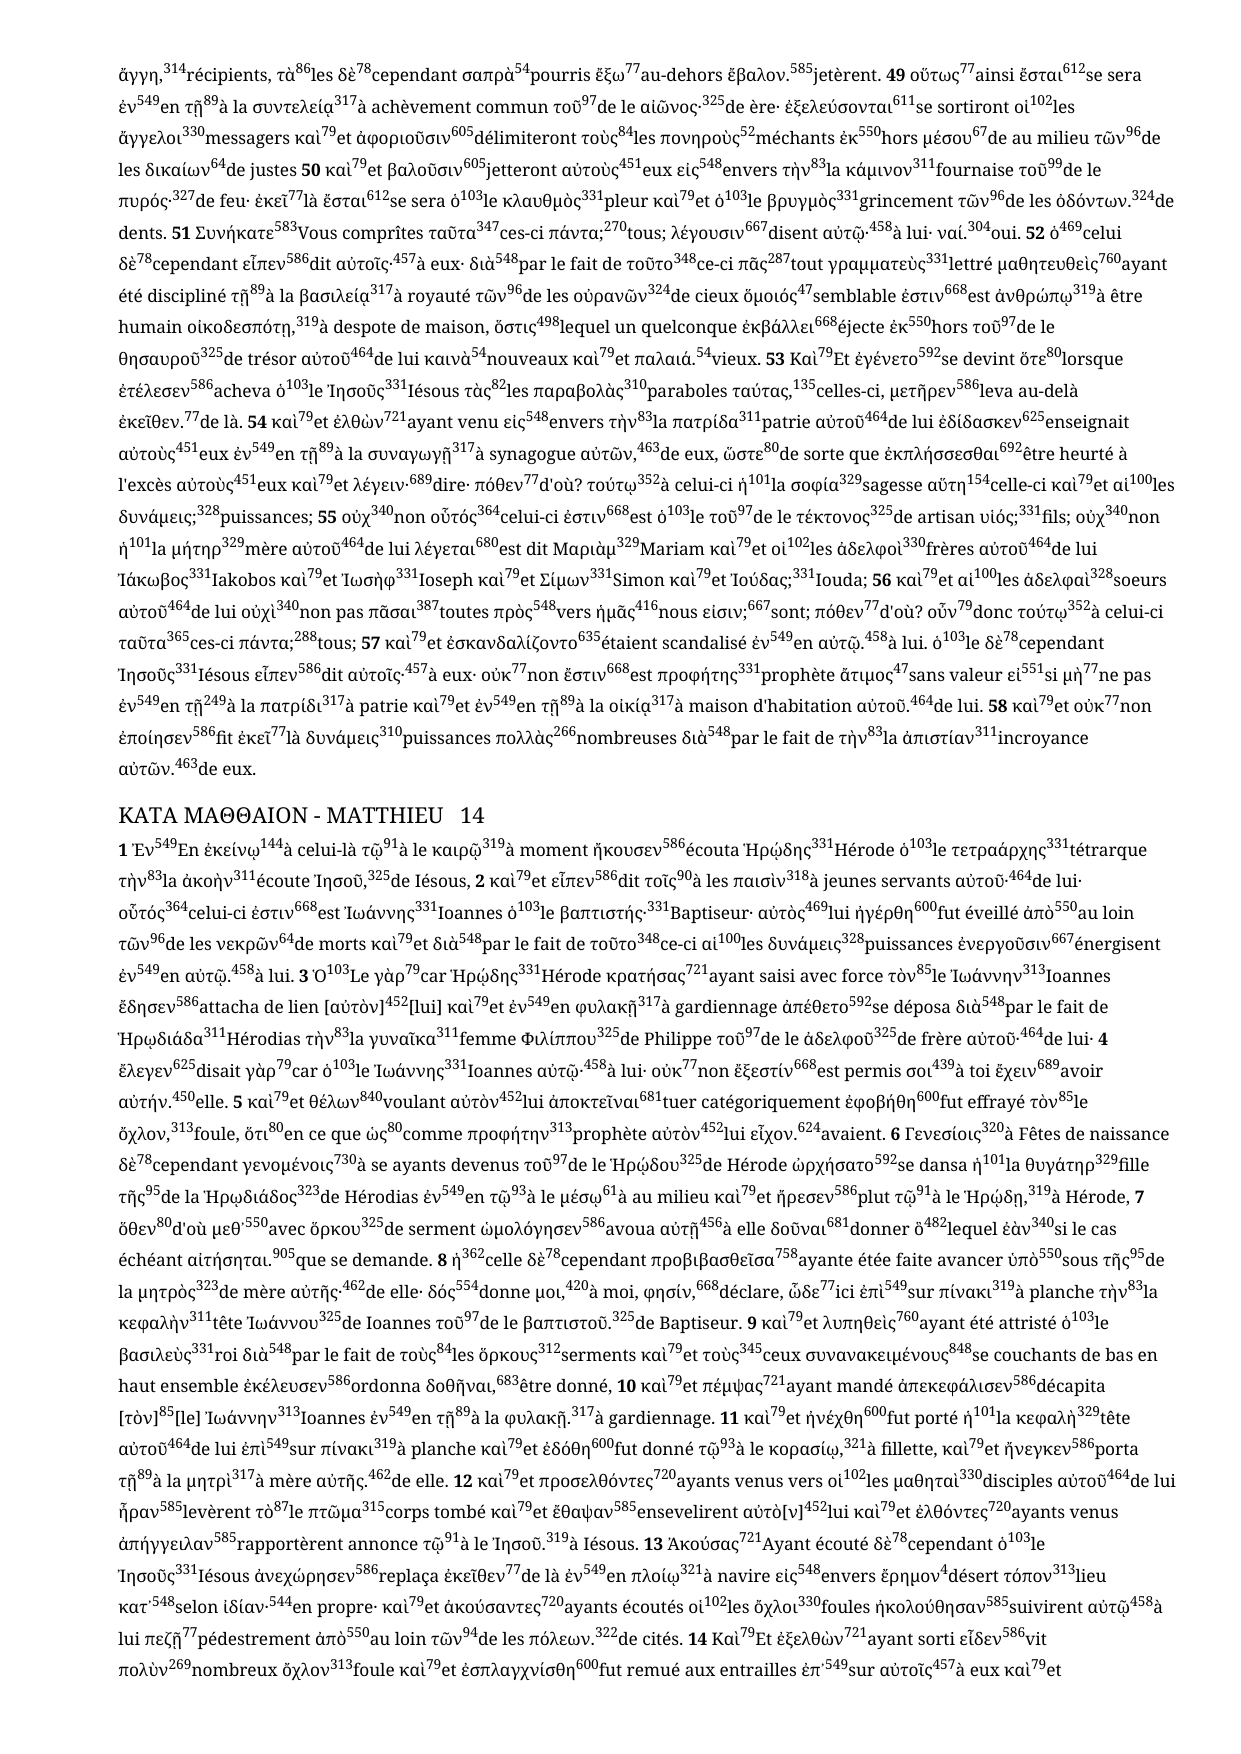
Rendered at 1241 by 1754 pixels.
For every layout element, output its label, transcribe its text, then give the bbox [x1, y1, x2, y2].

text 1 Ἐν549En τῇ89à la ἡμέρᾳ317à journée ἐκείνῃ142à celle-là ἐξελθὼν721ayant sorti ὁ103le Ἰησοῦς331Iésous τῆς95de la οἰκίας323de maison d'habitation ἐκάθητο631se était assis παρὰ548à côté τὴν83la θάλασσαν·311mer· 2 καὶ79et συνήχθησαν599furent mené ensemble πρὸς548vers αὐτὸν452lui ὄχλοι330foules πολλοί,286nombreux, ὥστε80de sorte que αὐτὸν452lui εἰς548envers πλοῖον315navire ἐμβάντα707ayant embarqué καθῆσθαι,690se être assis, καὶ79et πᾶς287tout ὁ103le ὄχλος331foule ἐπὶ548sur τὸν85le αἰγιαλὸν313rivage εἱστήκει.659avait dressé. 3 Καὶ79Et ἐλάλησεν586bavarda αὐτοῖς457à eux πολλὰ374nombreux ἐν549en παραβολαῖς316à paraboles λέγων·840disant· ἰδοὺ306voici ἐξῆλθεν586sortit ὁ364celui σπείρων840semant τοῦ360de ce σπείρειν.689semer. 4 καὶ79et ἐν549en τῷ354à ce σπείρειν689semer αὐτὸν452lui ἃ391lesquels μὲν79certes ἔπεσεν586tomba παρὰ548à côté τὴν83la ὁδόν,311chemin, καὶ79et ἦλθεν586vint τὰ104les πετεινὰ332volatiles καὶ79et κατέφαγεν586mangea complètement αὐτά.453eux. 5 ἄλλα391autres δὲ78cependant ἔπεσεν586tomba ἐπὶ548sur τὰ86les πετρώδη54rocailleux ὅπου77là où οὐκ77non εἶχεν625avait γῆν311terre πολλήν,267nombreuse, καὶ79et εὐθέως77directement ἐξανέτειλεν586leva de bas en haut au-dehors διὰ548par le fait de τὸ87le μὴ77ne pas ἔχειν689avoir βάθος315profondeur γῆς·323de terre· 6 ἡλίου325de soleil δὲ78cependant ἀνατείλαντος716de ayant levé de bas en haut ἐκαυματίσθη600fut brûlé καὶ79et διὰ548par le fait de τὸ348ce μὴ77ne pas ἔχειν689avoir ῥίζαν311racine ἐξηράνθη.600fut séché. 7 ἄλλα391autres δὲ78cependant ἔπεσεν586tomba ἐπὶ548sur τὰς82les ἀκάνθας,310épines, καὶ79et ἀνέβησαν585montèrent αἱ100les ἄκανθαι328épines καὶ79et ἀπέπνιξαν585étouffèrent complètement αὐτά.453eux. 8 ἄλλα391autres δὲ78cependant ἔπεσεν586tomba ἐπὶ548sur τὴν83la γῆν311terre τὴν83la καλὴν2belle καὶ79et ἐδίδου625donnait καρπόν,313fruit, ὃ392lequel μὲν79certes ἑκατόν,54cent, ὃ392lequel δὲ78cependant ἑξήκοντα,54soixante, ὃ392lequel δὲ78cependant τριάκοντα.54trente. 9 ὁ364celui ἔχων840ayant ὦτα314oreilles ἀκούειν689écouter ἀκουέτω.572écoute. 10 Καὶ79Et προσελθόντες720ayants venus vers οἱ102les μαθηταὶ330disciples εἶπαν585dirent αὐτῷ·458à lui· διὰ548par le fait de τί399quel ἐν549en παραβολαῖς316à paraboles λαλεῖς666tu bavardes αὐτοῖς;457à eux; 11 ὁ469celui δὲ78cependant ἀποκριθεὶς760ayant été répondu εἶπεν586dit αὐτοῖς·457à eux· ὅτι80en ce que ὑμῖν438à vous δέδοται654a été donné γνῶναι681connaître τὰ86les μυστήρια314mystères τῆς95de la βασιλείας323de royauté τῶν96de les οὐρανῶν,324de cieux, ἐκείνοις351à ceux-là δὲ78cependant οὐ77non δέδοται.654a été donné. 12 ὅστις498lequel un quelconque γὰρ79car ἔχει,668a, δοθήσεται619sera donné αὐτῷ458à lui καὶ79et περισσευθήσεται·619sera surabondé· ὅστις498lequel un quelconque δὲ78cependant οὐκ77non ἔχει,668a, καὶ77aussi ὃ482lequel ἔχει668a ἀρθήσεται619sera levé ἀπ᾽550au loin αὐτοῦ.464de lui. 13 διὰ548par le fait de τοῦτο348ce-ci ἐν549en παραβολαῖς316à paraboles αὐτοῖς457à eux λαλῶ,664je bavarde, ὅτι80en ce que βλέποντες839regardants οὐ77non βλέπουσιν667regardent καὶ79et ἀκούοντες839écoutants οὐκ77non ἀκούουσιν667écoutent οὐδὲ79non cependant συνίουσιν,667comprennent, 14 καὶ79et ἀναπληροῦται680est élevé à plénitude αὐτοῖς457à eux ἡ101la προφητεία329prophétie Ἠσαΐου325de Ésaïa ἡ362celle λέγουσα·838disante· ἀκοῇ317à écoute ἀκούσετε603vous écouterez καὶ79et οὐ77non μὴ77ne pas συνῆτε,896que vous compreniez, καὶ79et βλέποντες839regardants βλέψετε603vous regarderez καὶ79et οὐ77non μὴ77ne pas ἴδητε.896que vous voyiez. 15 ἐπαχύνθη600fut épaissi γὰρ79car ἡ101la καρδία329coeur τοῦ97de le λαοῦ325de peuple τούτου,150de celui-ci, καὶ79et τοῖς92à les ὠσὶν320à oreilles βαρέως77lourdement ἤκουσαν585écoutèrent καὶ79et τοὺς84les ὀφθαλμοὺς312yeux αὐτῶν463de eux ἐκάμμυσαν,585fermèrent de haut en bas, μήποτε80de peur que ἴδωσιν898que voient τοῖς90à les ὀφθαλμοῖς318à yeux καὶ79et τοῖς92à les ὠσὶν320à oreilles ἀκούσωσιν898que écoutent καὶ79et τῇ89à la καρδίᾳ317à coeur συνῶσιν898que comprennent καὶ79et ἐπιστρέψωσιν898que tournent sur καὶ79et ἰάσομαι608je me guérirai αὐτούς.451eux. 16 ὑμῶν441de vous δὲ78cependant μακάριοι46bienheureux οἱ102les ὀφθαλμοὶ330yeux ὅτι80en ce que βλέπουσιν667regardent καὶ79et τὰ104les ὦτα332oreilles ὑμῶν441de vous ὅτι80en ce que ἀκούουσιν.667écoutent. 17 ἀμὴν304amen γὰρ79car λέγω664je dis ὑμῖν438à vous ὅτι80en ce que πολλοὶ286nombreux προφῆται330prophètes καὶ79et δίκαιοι70justes ἐπεθύμησαν585désirèrent en fureur ἰδεῖν681voir ἃ481lesquels βλέπετε665vous regardez καὶ79et οὐκ77non εἶδαν,585virent, καὶ79et ἀκοῦσαι681écouter ἃ481lesquels ἀκούετε665vous écoutez καὶ79et οὐκ77non ἤκουσαν.585écoutèrent. 18 Ὑμεῖς447Vous οὖν79donc ἀκούσατε553écoutez τὴν83la παραβολὴν311parabole τοῦ358de celui σπείραντος.716de ayant semé. 19 παντὸς384de tout ἀκούοντος834de écoutant τὸν85le λόγον313discours τῆς95de la βασιλείας323de royauté καὶ79et μὴ77ne pas συνιέντος834de comprenant ἔρχεται674se vient ὁ103le πονηρὸς71méchant καὶ79et ἁρπάζει668ravit τὸ348ce ἐσπαρμένον798ayant été semé ἐν549en τῇ89à la καρδίᾳ317à coeur αὐτοῦ,464de lui, οὗτός364celui-ci ἐστιν668est ὁ364celui παρὰ548à côté τὴν83la ὁδὸν311chemin σπαρείς.760ayant été semé. 20 ὁ364celui δὲ78cependant ἐπὶ548sur τὰ86les πετρώδη54rocailleux σπαρείς,760ayant été semé, οὗτός364celui-ci ἐστιν668est ὁ364celui τὸν85le λόγον313discours ἀκούων840écoutant καὶ79et εὐθὺς77directement μετὰ550avec χαρᾶς323de joie λαμβάνων840prenant αὐτόν,452lui, 21 οὐκ77non ἔχει668a δὲ78cependant ῥίζαν311racine ἐν549en ἑαυτῷ533à lui-même ἀλλὰ79mais πρόσκαιρός47vers un moment ἐστιν,668est, γενομένης732de se ayante devenue δὲ78cependant θλίψεως323de oppression ἢ79ou διωγμοῦ325de poursuite διὰ548par le fait de τὸν85le λόγον313discours εὐθὺς77directement σκανδαλίζεται.680est scandalisé. 22 ὁ364celui δὲ78cependant εἰς548envers τὰς82les ἀκάνθας310épines σπαρείς,760ayant été semé, οὗτός364celui-ci ἐστιν668est ὁ364celui τὸν85le λόγον313discours ἀκούων,840écoutant, καὶ79et ἡ101la μέριμνα329inquiétude τοῦ97de le αἰῶνος325de ère τούτου150de celui-ci καὶ79et ἡ101la ἀπάτη329appât τοῦ97de le πλούτου325de richesse συμπνίγει668étouffe avec τὸν85le λόγον313discours καὶ79et ἄκαρπος47sans fruit γίνεται.674se devient. 23 ὁ364celui δὲ78cependant ἐπὶ548sur τὴν83la καλὴν2belle γῆν311terre σπαρείς,760ayant été semé, οὗτός364celui-ci ἐστιν668est ὁ364celui τὸν85le λόγον313discours ἀκούων840écoutant καὶ79et συνιείς,840comprenant, ὃς498lequel δὴ340évidemment καρποφορεῖ668colporte du fruit καὶ79et ποιεῖ668fait ὃ392lequel μὲν79certes ἑκατόν,54cent, ὃ392lequel δὲ78cependant ἑξήκοντα,54soixante, ὃ392lequel δὲ78cependant τριάκοντα.54trente. 24 Ἄλλην113Autre παραβολὴν311parabole παρέθηκεν586posa à côté αὐτοῖς457à eux λέγων·840disant· ὡμοιώθη600fut rendu semblable ἡ101la βασιλεία329royauté τῶν96de les οὐρανῶν324de cieux ἀνθρώπῳ319à être humain σπείραντι713à ayant semé καλὸν6beau σπέρμα315semence ἐν549en τῷ91à le ἀγρῷ319à champ αὐτοῦ.464de lui. 25 ἐν549en δὲ78cependant τῷ354à ce καθεύδειν689dormir de haut en bas τοὺς84les ἀνθρώπους312êtres humains ἦλθεν586vint αὐτοῦ464de lui ὁ103le ἐχθρὸς71ennemi καὶ79et ἐπέσπειρεν586sema sur ζιζάνια314zizanies ἀνὰ548de bas en haut μέσον55au milieu τοῦ97de le σίτου325de froment καὶ79et ἀπῆλθεν.586éloigna. 26 ὅτε80lorsque δὲ78cependant ἐβλάστησεν586germa ὁ103le χόρτος331herbe καὶ79et καρπὸν313fruit ἐποίησεν,586fit, τότε77alors ἐφάνη600fut apparu en lumière καὶ77aussi τὰ104les ζιζάνια.332zizanies. 27 προσελθόντες720ayants venus vers δὲ78cependant οἱ102les δοῦλοι330mâles esclaves τοῦ97de le οἰκοδεσπότου325de despote de maison εἶπον585dirent αὐτῷ·458à lui· κύριε,337Maître, οὐχὶ340non pas καλὸν6beau σπέρμα315semence ἔσπειρας584tu semas ἐν549en τῷ91à le σῷ236à tien ἀγρῷ;319à champ; πόθεν77d'où? οὖν79donc ἔχει668a ζιζάνια;314zizanies; 28 ὁ469celui δὲ78cependant ἔφη625déclarait αὐτοῖς·457à eux· ἐχθρὸς22ennemi ἄνθρωπος331être humain τοῦτο348ce-ci ἐποίησεν.586fit. οἱ102les δὲ78cependant δοῦλοι330mâles esclaves λέγουσιν667disent αὐτῷ·458à lui· θέλεις666tu veux οὖν79donc ἀπελθόντες720ayants éloignés συλλέξωμεν894que nous cueillions ensemble αὐτά;453eux; 29 ὁ469celui δέ78cependant φησιν·668déclare· οὔ,340non, μήποτε80de peur que συλλέγοντες839cueillants ensemble τὰ86les ζιζάνια314zizanies ἐκριζώσητε896que vous déraciniez ἅμα77simultanément αὐτοῖς459à eux τὸν85le σῖτον.313froment. 30 ἄφετε553abandonnez συναυξάνεσθαι691se croître ensemble ἀμφότερα374tous deux ἕως552jusqu'à ce que τοῦ97de le θερισμοῦ,325de moisson, καὶ79et ἐν549en καιρῷ319à moment τοῦ97de le θερισμοῦ325de moisson ἐρῶ602je dirai τοῖς90à les θερισταῖς·318à moissonneurs· συλλέξατε553cueillez ensemble πρῶτον77premièrement τὰ86les ζιζάνια314zizanies καὶ79et δήσατε553attachez de lien αὐτὰ453eux εἰς548envers δέσμας310paquets de liens πρὸς548vers τὸ348ce κατακαῦσαι681brûler complètement αὐτά,453eux, τὸν85le δὲ78cependant σῖτον313froment συναγάγετε553menez ensemble εἰς548envers τὴν83la ἀποθήκην311grange μου.424de moi. 31 Ἄλλην113Autre παραβολὴν311parabole παρέθηκεν586posa à côté αὐτοῖς457à eux λέγων·840disant· ὁμοία45semblable ἐστὶν668est ἡ101la βασιλεία329royauté τῶν96de les οὐρανῶν324de cieux κόκκῳ319à grain σινάπεως,327de sinapis, ὃν480lequel λαβὼν721ayant pris ἄνθρωπος331être humain ἔσπειρεν586sema ἐν549en τῷ91à le ἀγρῷ319à champ αὐτοῦ·464de lui· 32 ὃ500lequel μικρότερον49plus petit μέν79certes ἐστιν668est πάντων282de tous τῶν98de les σπερμάτων,326de semences, ὅταν80lorsque le cas échéant δὲ78cependant αὐξηθῇ911que soit crû μεῖζον49plus grand τῶν98de les λαχάνων326de légumes ἐστὶν668est καὶ79et γίνεται674se devient δένδρον,333arbre, ὥστε80de sorte que ἐλθεῖν681venir τὰ86les πετεινὰ314volatiles τοῦ97de le οὐρανοῦ325de ciel καὶ79et κατασκηνοῦν689dresser tente contre ἐν549en τοῖς90à les κλάδοις318à branches αὐτοῦ.466de lui. 33 Ἄλλην113Autre παραβολὴν311parabole ἐλάλησεν586bavarda αὐτοῖς·457à eux· ὁμοία45semblable ἐστὶν668est ἡ101la βασιλεία329royauté τῶν96de les οὐρανῶν324de cieux ζύμῃ,317à levain, ἣν478laquelle λαβοῦσα719ayante prise γυνὴ329femme ἐνέκρυψεν586encrypta εἰς548envers ἀλεύρου327de farine σάτα314satons τρία180trois ἕως80jusqu'à ce que οὗ494de lequel ἐζυμώθη600fut fermenté ὅλον.392tout entier. 34 ταῦτα347ces-ci πάντα270tous ἐλάλησεν586bavarda ὁ103le Ἰησοῦς331Iésous ἐν549en παραβολαῖς316à paraboles τοῖς90à les ὄχλοις318à foules καὶ79et χωρὶς552séparément παραβολῆς323de parabole οὐδὲν375aucun ἐλάλει625bavardait αὐτοῖς,457à eux, 35 ὅπως80de telle manière que πληρωθῇ911que soit fait plénitude τὸ366ce ῥηθὲν762ayant été dit διὰ550par τοῦ97de le προφήτου325de prophète λέγοντος·834de disant· ἀνοίξω602j'ouvrirai ἐν549en παραβολαῖς316à paraboles τὸ87le στόμα315bouche μου,424de moi, ἐρεύξομαι608je m'éructerai κεκρυμμένα797ayants étés cachés ἀπὸ550au loin καταβολῆς323de fondation [κόσμου].325[de monde]. 36 Τότε77Alors ἀφεὶς721ayant abandonné τοὺς84les ὄχλους312foules ἦλθεν586vint εἰς548envers τὴν83la οἰκίαν.311maison d'habitation. καὶ79et προσῆλθον585vinrent vers αὐτῷ458à lui οἱ102les μαθηταὶ330disciples αὐτοῦ464de lui λέγοντες·839disants· διασάφησον554sépare au clair ἡμῖν419à nous τὴν83la παραβολὴν311parabole τῶν98de les ζιζανίων326de zizanies τοῦ97de le ἀγροῦ.325de champ. 37 ὁ469celui δὲ78cependant ἀποκριθεὶς760ayant été répondu εἶπεν·586dit· ὁ364celui σπείρων840semant τὸ87le καλὸν6beau σπέρμα315semence ἐστὶν668est ὁ103le υἱὸς331fils τοῦ97de le ἀνθρώπου,325de être humain, 38 ὁ103le δὲ78cependant ἀγρός331champ ἐστιν668est ὁ103le κόσμος,331monde, τὸ105le δὲ78cependant καλὸν24beau σπέρμα333semence οὗτοί363ceux-ci εἰσιν667sont οἱ102les υἱοὶ330fils τῆς95de la βασιλείας·323de royauté· τὰ104les δὲ78cependant ζιζάνιά332zizanies εἰσιν667sont οἱ102les υἱοὶ330fils τοῦ97de le πονηροῦ,65de méchant, 39 ὁ103le δὲ78cependant ἐχθρὸς71ennemi ὁ364celui σπείρας721ayant semé αὐτά453eux ἐστιν668est ὁ103le διάβολος,71diable, ὁ103le δὲ78cependant θερισμὸς331moisson συντέλεια329achèvement commun αἰῶνός325de ère ἐστιν,668est, οἱ102les δὲ78cependant θερισταὶ330moissonneurs ἄγγελοί330messagers εἰσιν.667sont. 40 ὥσπερ80comme certes οὖν79donc συλλέγεται680est cueilli ensemble τὰ104les ζιζάνια332zizanies καὶ79et πυρὶ321à feu [κατα]καίεται,680est brûlé complètement, οὕτως77ainsi ἔσται612se sera ἐν549en τῇ89à la συντελείᾳ317à achèvement commun τοῦ97de le αἰῶνος·325de ère· 41 ἀποστελεῖ606enverra ὁ103le υἱὸς331fils τοῦ97de le ἀνθρώπου325de être humain τοὺς84les ἀγγέλους312messagers αὐτοῦ,464de lui, καὶ79et συλλέξουσιν605cueilleront ensemble ἐκ550hors τῆς95de la βασιλείας323de royauté αὐτοῦ464de lui πάντα270tous τὰ86les σκάνδαλα314scandales καὶ79et τοὺς345ceux ποιοῦντας821faisants τὴν83la ἀνομίαν311illégalité 42 καὶ79et βαλοῦσιν605jetteront αὐτοὺς451eux εἰς548envers τὴν83la κάμινον311fournaise τοῦ99de le πυρός·327de feu· ἐκεῖ77là ἔσται612se sera ὁ103le κλαυθμὸς331pleur καὶ79et ὁ103le βρυγμὸς331grincement τῶν96de les ὀδόντων.324de dents. 43 τότε77alors οἱ102les δίκαιοι70justes ἐκλάμψουσιν605brilleront au dehors ὡς80comme ὁ103le ἥλιος331soleil ἐν549en τῇ89à la βασιλείᾳ317à royauté τοῦ97de le πατρὸς325de père αὐτῶν.463de eux. ὁ364celui ἔχων840ayant ὦτα314oreilles ἀκούειν689écouter ἀκουέτω.572écoute. 44 Ὁμοία45Semblable ἐστὶν668est ἡ101la βασιλεία329royauté τῶν96de les οὐρανῶν324de cieux θησαυρῷ319à trésor κεκρυμμένῳ801à ayant été caché ἐν549en τῷ91à le ἀγρῷ,319à champ, ὃν480lequel εὑρὼν721ayant trouvé ἄνθρωπος331être humain ἔκρυψεν,586cacha, καὶ79et ἀπὸ550au loin τῆς95de la χαρᾶς323de joie αὐτοῦ464de lui ὑπάγει668dirige en arrière καὶ79et πωλεῖ668troque πάντα374tous ὅσα481autant lesquels ἔχει668a καὶ79et ἀγοράζει668achète à l'agora τὸν85le ἀγρὸν313champ ἐκεῖνον.138celui-là. 45 Πάλιν77De nouveau ὁμοία45semblable ἐστὶν668est ἡ101la βασιλεία329royauté τῶν96de les οὐρανῶν324de cieux ἀνθρώπῳ319à être humain ἐμπόρῳ319à négociant ζητοῦντι828à cherchant καλοὺς3beaux μαργαρίτας·312perles· 46 εὑρὼν721ayant trouvé δὲ78cependant ἕνα179un πολύτιμον4de grande valeur μαργαρίτην313perle ἀπελθὼν721ayant éloigné πέπρακεν642a vendu πάντα374tous ὅσα481autant lesquels εἶχεν625avait καὶ79et ἠγόρασεν586acheta à l'agora αὐτόν.452lui. 47 Πάλιν77De nouveau ὁμοία45semblable ἐστὶν668est ἡ101la βασιλεία329royauté τῶν96de les οὐρανῶν324de cieux σαγήνῃ317à senne βληθείσῃ747à ayante étée jetée εἰς548envers τὴν83la θάλασσαν311mer καὶ79et ἐκ550hors παντὸς283de tout γένους327de genre συναγαγούσῃ·711à ayante menée ensemble· 48 ἣν478laquelle ὅτε80lorsque ἐπληρώθη600fut fait plénitude ἀναβιβάσαντες720ayants montés de bas en haut ἐπὶ548sur τὸν85le αἰγιαλὸν313rivage καὶ79et καθίσαντες720ayants assis συνέλεξαν585cueillirent ensemble τὰ86les καλὰ54beaux εἰς548envers ἄγγη,314récipients, τὰ86les δὲ78cependant σαπρὰ54pourris ἔξω77au-dehors ἔβαλον.585jetèrent. 49 οὕτως77ainsi ἔσται612se sera ἐν549en τῇ89à la συντελείᾳ317à achèvement commun τοῦ97de le αἰῶνος·325de ère· ἐξελεύσονται611se sortiront οἱ102les ἄγγελοι330messagers καὶ79et ἀφοριοῦσιν605délimiteront τοὺς84les πονηροὺς52méchants ἐκ550hors μέσου67de au milieu τῶν96de les δικαίων64de justes 50 καὶ79et βαλοῦσιν605jetteront αὐτοὺς451eux εἰς548envers τὴν83la κάμινον311fournaise τοῦ99de le πυρός·327de feu· ἐκεῖ77là ἔσται612se sera ὁ103le κλαυθμὸς331pleur καὶ79et ὁ103le βρυγμὸς331grincement τῶν96de les ὀδόντων.324de dents. 51 Συνήκατε583Vous comprîtes ταῦτα347ces-ci πάντα;270tous; λέγουσιν667disent αὐτῷ·458à lui· ναί.304oui. 52 ὁ469celui δὲ78cependant εἶπεν586dit αὐτοῖς·457à eux· διὰ548par le fait de τοῦτο348ce-ci πᾶς287tout γραμματεὺς331lettré μαθητευθεὶς760ayant été discipliné τῇ89à la βασιλείᾳ317à royauté τῶν96de les οὐρανῶν324de cieux ὅμοιός47semblable ἐστιν668est ἀνθρώπῳ319à être humain οἰκοδεσπότῃ,319à despote de maison, ὅστις498lequel un quelconque ἐκβάλλει668éjecte ἐκ550hors τοῦ97de le θησαυροῦ325de trésor αὐτοῦ464de lui καινὰ54nouveaux καὶ79et παλαιά.54vieux. 53 Καὶ79Et ἐγένετο592se devint ὅτε80lorsque ἐτέλεσεν586acheva ὁ103le Ἰησοῦς331Iésous τὰς82les παραβολὰς310paraboles ταύτας,135celles-ci, μετῆρεν586leva au-delà ἐκεῖθεν.77de là. 54 καὶ79et ἐλθὼν721ayant venu εἰς548envers τὴν83la πατρίδα311patrie αὐτοῦ464de lui ἐδίδασκεν625enseignait αὐτοὺς451eux ἐν549en τῇ89à la συναγωγῇ317à synagogue αὐτῶν,463de eux, ὥστε80de sorte que ἐκπλήσσεσθαι692être heurté à l'excès αὐτοὺς451eux καὶ79et λέγειν·689dire· πόθεν77d'où? τούτῳ352à celui-ci ἡ101la σοφία329sagesse αὕτη154celle-ci καὶ79et αἱ100les δυνάμεις;328puissances; 55 οὐχ340non οὗτός364celui-ci ἐστιν668est ὁ103le τοῦ97de le τέκτονος325de artisan υἱός;331fils; οὐχ340non ἡ101la μήτηρ329mère αὐτοῦ464de lui λέγεται680est dit Μαριὰμ329Mariam καὶ79et οἱ102les ἀδελφοὶ330frères αὐτοῦ464de lui Ἰάκωβος331Iakobos καὶ79et Ἰωσὴφ331Ioseph καὶ79et Σίμων331Simon καὶ79et Ἰούδας;331Iouda; 56 καὶ79et αἱ100les ἀδελφαὶ328soeurs αὐτοῦ464de lui οὐχὶ340non pas πᾶσαι387toutes πρὸς548vers ἡμᾶς416nous εἰσιν;667sont; πόθεν77d'où? οὖν79donc τούτῳ352à celui-ci ταῦτα365ces-ci πάντα;288tous; 57 καὶ79et ἐσκανδαλίζοντο635étaient scandalisé ἐν549en αὐτῷ.458à lui. ὁ103le δὲ78cependant Ἰησοῦς331Iésous εἶπεν586dit αὐτοῖς·457à eux· οὐκ77non ἔστιν668est προφήτης331prophète ἄτιμος47sans valeur εἰ551si μὴ77ne pas ἐν549en τῇ249à la πατρίδι317à patrie καὶ79et ἐν549en τῇ89à la οἰκίᾳ317à maison d'habitation αὐτοῦ.464de lui. 58 καὶ79et οὐκ77non ἐποίησεν586fit ἐκεῖ77là δυνάμεις310puissances πολλὰς266nombreuses διὰ548par le fait de τὴν83la ἀπιστίαν311incroyance αὐτῶν.463de eux. [118, 59, 1181, 781]
text ΚΑΤΑ ΜΑΘΘΑΙΟΝ - MATTHIEU 14 [118, 799, 1181, 829]
text 1 Ἐν549En ἐκείνῳ144à celui-là τῷ91à le καιρῷ319à moment ἤκουσεν586écouta Ἡρῴδης331Hérode ὁ103le τετραάρχης331tétrarque τὴν83la ἀκοὴν311écoute Ἰησοῦ,325de Iésous, 2 καὶ79et εἶπεν586dit τοῖς90à les παισὶν318à jeunes servants αὐτοῦ·464de lui· οὗτός364celui-ci ἐστιν668est Ἰωάννης331Ioannes ὁ103le βαπτιστής·331Baptiseur· αὐτὸς469lui ἠγέρθη600fut éveillé ἀπὸ550au loin τῶν96de les νεκρῶν64de morts καὶ79et διὰ548par le fait de τοῦτο348ce-ci αἱ100les δυνάμεις328puissances ἐνεργοῦσιν667énergisent ἐν549en αὐτῷ.458à lui. 3 Ὁ103Le γὰρ79car Ἡρῴδης331Hérode κρατήσας721ayant saisi avec force τὸν85le Ἰωάννην313Ioannes ἔδησεν586attacha de lien [αὐτὸν]452[lui] καὶ79et ἐν549en φυλακῇ317à gardiennage ἀπέθετο592se déposa διὰ548par le fait de Ἡρῳδιάδα311Hérodias τὴν83la γυναῖκα311femme Φιλίππου325de Philippe τοῦ97de le ἀδελφοῦ325de frère αὐτοῦ·464de lui· 4 ἔλεγεν625disait γὰρ79car ὁ103le Ἰωάννης331Ioannes αὐτῷ·458à lui· οὐκ77non ἔξεστίν668est permis σοι439à toi ἔχειν689avoir αὐτήν.450elle. 5 καὶ79et θέλων840voulant αὐτὸν452lui ἀποκτεῖναι681tuer catégoriquement ἐφοβήθη600fut effrayé τὸν85le ὄχλον,313foule, ὅτι80en ce que ὡς80comme προφήτην313prophète αὐτὸν452lui εἶχον.624avaient. 6 Γενεσίοις320à Fêtes de naissance δὲ78cependant γενομένοις730à se ayants devenus τοῦ97de le Ἡρῴδου325de Hérode ὠρχήσατο592se dansa ἡ101la θυγάτηρ329fille τῆς95de la Ἡρῳδιάδος323de Hérodias ἐν549en τῷ93à le μέσῳ61à au milieu καὶ79et ἤρεσεν586plut τῷ91à le Ἡρῴδῃ,319à Hérode, 7 ὅθεν80d'où μεθ᾽550avec ὅρκου325de serment ὡμολόγησεν586avoua αὐτῇ456à elle δοῦναι681donner ὃ482lequel ἐὰν340si le cas échéant αἰτήσηται.905que se demande. 8 ἡ362celle δὲ78cependant προβιβασθεῖσα758ayante étée faite avancer ὑπὸ550sous τῆς95de la μητρὸς323de mère αὐτῆς·462de elle· δός554donne μοι,420à moi, φησίν,668déclare, ὧδε77ici ἐπὶ549sur πίνακι319à planche τὴν83la κεφαλὴν311tête Ἰωάννου325de Ioannes τοῦ97de le βαπτιστοῦ.325de Baptiseur. 9 καὶ79et λυπηθεὶς760ayant été attristé ὁ103le βασιλεὺς331roi διὰ548par le fait de τοὺς84les ὅρκους312serments καὶ79et τοὺς345ceux συνανακειμένους848se couchants de bas en haut ensemble ἐκέλευσεν586ordonna δοθῆναι,683être donné, 10 καὶ79et πέμψας721ayant mandé ἀπεκεφάλισεν586décapita [τὸν]85[le] Ἰωάννην313Ioannes ἐν549en τῇ89à la φυλακῇ.317à gardiennage. 11 καὶ79et ἠνέχθη600fut porté ἡ101la κεφαλὴ329tête αὐτοῦ464de lui ἐπὶ549sur πίνακι319à planche καὶ79et ἐδόθη600fut donné τῷ93à le κορασίῳ,321à fillette, καὶ79et ἤνεγκεν586porta τῇ89à la μητρὶ317à mère αὐτῆς.462de elle. 12 καὶ79et προσελθόντες720ayants venus vers οἱ102les μαθηταὶ330disciples αὐτοῦ464de lui ἦραν585levèrent τὸ87le πτῶμα315corps tombé καὶ79et ἔθαψαν585ensevelirent αὐτὸ[ν]452lui καὶ79et ἐλθόντες720ayants venus ἀπήγγειλαν585rapportèrent annonce τῷ91à le Ἰησοῦ.319à Iésous. 13 Ἀκούσας721Ayant écouté δὲ78cependant ὁ103le Ἰησοῦς331Iésous ἀνεχώρησεν586replaça ἐκεῖθεν77de là ἐν549en πλοίῳ321à navire εἰς548envers ἔρημον4désert τόπον313lieu κατ᾽548selon ἰδίαν·544en propre· καὶ79et ἀκούσαντες720ayants écoutés οἱ102les ὄχλοι330foules ἠκολούθησαν585suivirent αὐτῷ458à lui πεζῇ77pédestrement ἀπὸ550au loin τῶν94de les πόλεων.322de cités. 14 Καὶ79Et ἐξελθὼν721ayant sorti εἶδεν586vit πολὺν269nombreux ὄχλον313foule καὶ79et ἐσπλαγχνίσθη600fut remué aux entrailles ἐπ᾽549sur αὐτοῖς457à eux καὶ79et ἐθεράπευσεν586soigna τοὺς84les ἀρρώστους52malades αὐτῶν.463de eux. 15 Ὀψίας63de Tardive δὲ78cependant γενομένης732de se ayante devenue προσῆλθον585vinrent vers αὐτῷ458à lui οἱ102les μαθηταὶ330disciples λέγοντες·839disants· ἔρημός47désert ἐστιν668est ὁ103le τόπος331lieu καὶ79et ἡ101la ὥρα329heure ἤδη77déjà παρῆλθεν·586passa à côté· ἀπόλυσον554délie au loin τοὺς84les ὄχλους,312foules, ἵνα80afin que ἀπελθόντες720ayants éloignés εἰς548envers τὰς82les κώμας310villages ἀγοράσωσιν898que achètent à l'agora ἑαυτοῖς532à eux-mêmes βρώματα.314aliments. 16 ὁ103le δὲ78cependant [Ἰησοῦς]331[Iésous] εἶπεν586dit αὐτοῖς·457à eux· οὐ77non χρείαν311besoin ἔχουσιν667ont ἀπελθεῖν,681éloigner, δότε553donnez αὐτοῖς457à eux ὑμεῖς447vous φαγεῖν.681manger. 17 οἱ468ceux δὲ78cependant λέγουσιν667disent αὐτῷ·458à lui· οὐκ77non ἔχομεν663nous avons ὧδε77ici εἰ551si μὴ77ne pas πέντε178cinq ἄρτους312pains καὶ79et δύο178deux ἰχθύας.312poissons. 18 ὁ469celui δὲ78cependant εἶπεν·586dit· φέρετέ569portez μοι420à moi ὧδε77ici αὐτούς.451eux. 19 καὶ79et κελεύσας721ayant ordonné τοὺς84les ὄχλους312foules ἀνακλιθῆναι683être récliné ἐπὶ550sur τοῦ97de le χόρτου,325de herbe, λαβὼν721ayant pris τοὺς84les πέντε178cinq ἄρτους312pains καὶ79et τοὺς84les δύο178deux ἰχθύας,312poissons, ἀναβλέψας721ayant regardé de bas en haut εἰς548envers τὸν85le οὐρανὸν313ciel εὐλόγησεν586élogia καὶ79et κλάσας721ayant cassé ἔδωκεν586donna τοῖς90à les μαθηταῖς318à disciples τοὺς84les ἄρτους,312pains, οἱ102les δὲ78cependant μαθηταὶ330disciples τοῖς90à les ὄχλοις.318à foules. 20 καὶ79et ἔφαγον585mangèrent πάντες389tous καὶ79et ἐχορτάσθησαν,599furent fourragé, καὶ79et ἦραν585levèrent τὸ348ce περισσεῦον824surabondant τῶν98de les κλασμάτων326de morceaux δώδεκα178douze κοφίνους312couffins πλήρεις.3de plénitudes. 21 οἱ363ceux δὲ78cependant ἐσθίοντες839mangeants ἦσαν624étaient ἄνδρες330hommes ὡσεὶ77comme si πεντακισχίλιοι70cinq mille χωρὶς552séparément γυναικῶν322de femmes καὶ79et παιδίων.326de petits enfants. 22 Καὶ79Et εὐθέως77directement ἠνάγκασεν586contraignit τοὺς84les μαθητὰς312disciples ἐμβῆναι681embarquer εἰς548envers τὸ87le πλοῖον315navire καὶ79et προάγειν689mener devant αὐτὸν452lui εἰς548envers τὸ348ce πέραν,77de l'autre côté, ἕως80jusqu'à ce que οὗ494de lequel ἀπολύσῃ899que délie au loin τοὺς84les ὄχλους.312foules. 23 καὶ79et ἀπολύσας721ayant délié au loin τοὺς84les ὄχλους312foules ἀνέβη586monta εἰς548envers τὸ87le ὄρος315montagne κατ᾽548selon ἰδίαν544en propre προσεύξασθαι.682se prier. ὀψίας63de tardive δὲ78cependant γενομένης732de se ayante devenue μόνος390seul ἦν625était ἐκεῖ.77là. 24 Τὸ105Le δὲ78cependant πλοῖον333navire ἤδη77déjà μέσον55au milieu τῆς95de la θαλάσσης323de mer ἦν,625était, βασανιζόμενον893étant torturé ὑπὸ550sous τῶν98de les κυμάτων,326de vagues, ἦν625était γὰρ79car ἐναντίος47à l'encontre ὁ103le ἄνεμος.331vent. 25 τετάρτῃ206à quatrième δὲ78cependant φυλακῇ317à gardiennage τῆς95de la νυκτὸς323de nuit ἦλθεν586vint πρὸς548vers αὐτοὺς451eux περιπατῶν840piétinant autour ἐπὶ548sur τὴν83la θάλασσαν.311mer. 26 οἱ102les δὲ78cependant μαθηταὶ330disciples ἰδόντες720ayants vus αὐτὸν452lui ἐπὶ550sur τῆς95de la θαλάσσης323de mer περιπατοῦντα822piétinant autour ἐταράχθησαν599furent troublé λέγοντες839disants ὅτι80en ce que φάντασμά333phantasme ἐστιν,668est, καὶ79et ἀπὸ550au loin τοῦ97de le φόβου325de effroi ἔκραξαν.585croassèrent. 27 εὐθὺς77directement δὲ78cependant ἐλάλησεν586bavarda [ὁ103[le Ἰησοῦς]331Iésous] αὐτοῖς457à eux λέγων·840disant· θαρσεῖτε,569ayez courage, ἐγώ431moi εἰμι·664je suis· μὴ77ne pas φοβεῖσθε.573que vous vous effrayez. 28 Ἀποκριθεὶς760Ayant été répondu δὲ78cependant αὐτῷ458à lui ὁ103le Πέτρος331Pierre εἶπεν·586dit· κύριε,337Maître, εἰ80si σὺ448toi εἶ,666tu es, κέλευσόν554ordonne με417moi ἐλθεῖν681venir πρός548vers σε437toi ἐπὶ548sur τὰ86les ὕδατα.314eaux. 29 ὁ469celui δὲ78cependant εἶπεν·586dit· ἐλθέ.554viens. καὶ79et καταβὰς721ayant descendu ἀπὸ550au loin τοῦ99de le πλοίου327de navire [ὁ]103[le] Πέτρος331Pierre περιεπάτησεν586piétina autour ἐπὶ548sur τὰ86les ὕδατα314eaux καὶ79et ἦλθεν586vint πρὸς548vers τὸν85le Ἰησοῦν.313Iésous. 30 βλέπων840regardant δὲ78cependant τὸν85le ἄνεμον313vent [ἰσχυρὸν]32[tenace] ἐφοβήθη,600fut effrayé, καὶ79et ἀρξάμενος740se ayant originé καταποντίζεσθαι692être immergé de haut en bas ἔκραξεν586croassa λέγων·840disant· κύριε,337Maître, σῶσόν554sauve με.417moi. 31 εὐθέως77directement δὲ78cependant ὁ103le Ἰησοῦς331Iésous ἐκτείνας721ayant étendu τὴν243la χεῖρα311main ἐπελάβετο592se empara αὐτοῦ464de lui καὶ79et λέγει668dit αὐτῷ·458à lui· ὀλιγόπιστε,76de petite croyance, εἰς548envers τί399quel ἐδίστασας;584tu doutas; 32 καὶ79et ἀναβάντων715de ayants montés αὐτῶν463de eux εἰς548envers τὸ87le πλοῖον315navire ἐκόπασεν586cessa ὁ103le ἄνεμος.331vent. 33 οἱ363ceux δὲ78cependant ἐν549en τῷ93à le πλοίῳ321à navire προσεκύνησαν585prosternèrent vers αὐτῷ458à lui λέγοντες·839disants· ἀληθῶς77vraiment θεοῦ325de Dieu υἱὸς331fils εἶ.666tu es. 34 Καὶ79Et διαπεράσαντες720ayants traversés ἦλθον585vinrent ἐπὶ548sur τὴν83la γῆν311terre εἰς548envers Γεννησαρέτ.311Génésareth. 35 καὶ79et ἐπιγνόντες720ayants reconnus αὐτὸν452lui οἱ102les ἄνδρες330hommes τοῦ97de le τόπου325de lieu ἐκείνου150de celui-là ἀπέστειλαν585envoyèrent εἰς548envers ὅλην267toute entière τὴν83la περίχωρον51région alentour ἐκείνην136celle-là καὶ79et προσήνεγκαν585apportèrent αὐτῷ458à lui πάντας268tous τοὺς345ceux κακῶς77malicieusement ἔχοντας821ayants 36 καὶ79et παρεκάλουν624appelaient à côté αὐτὸν452lui ἵνα80afin que μόνον77seulement ἅψωνται904que se touchent τοῦ99de le κρασπέδου327de frange τοῦ99de le ἱματίου327de himation αὐτοῦ·464de lui· καὶ79et ὅσοι497autant lesquels ἥψαντο591se touchèrent διεσώθησαν.599furent sauvé par le fait de. [118, 834, 1181, 1682]
